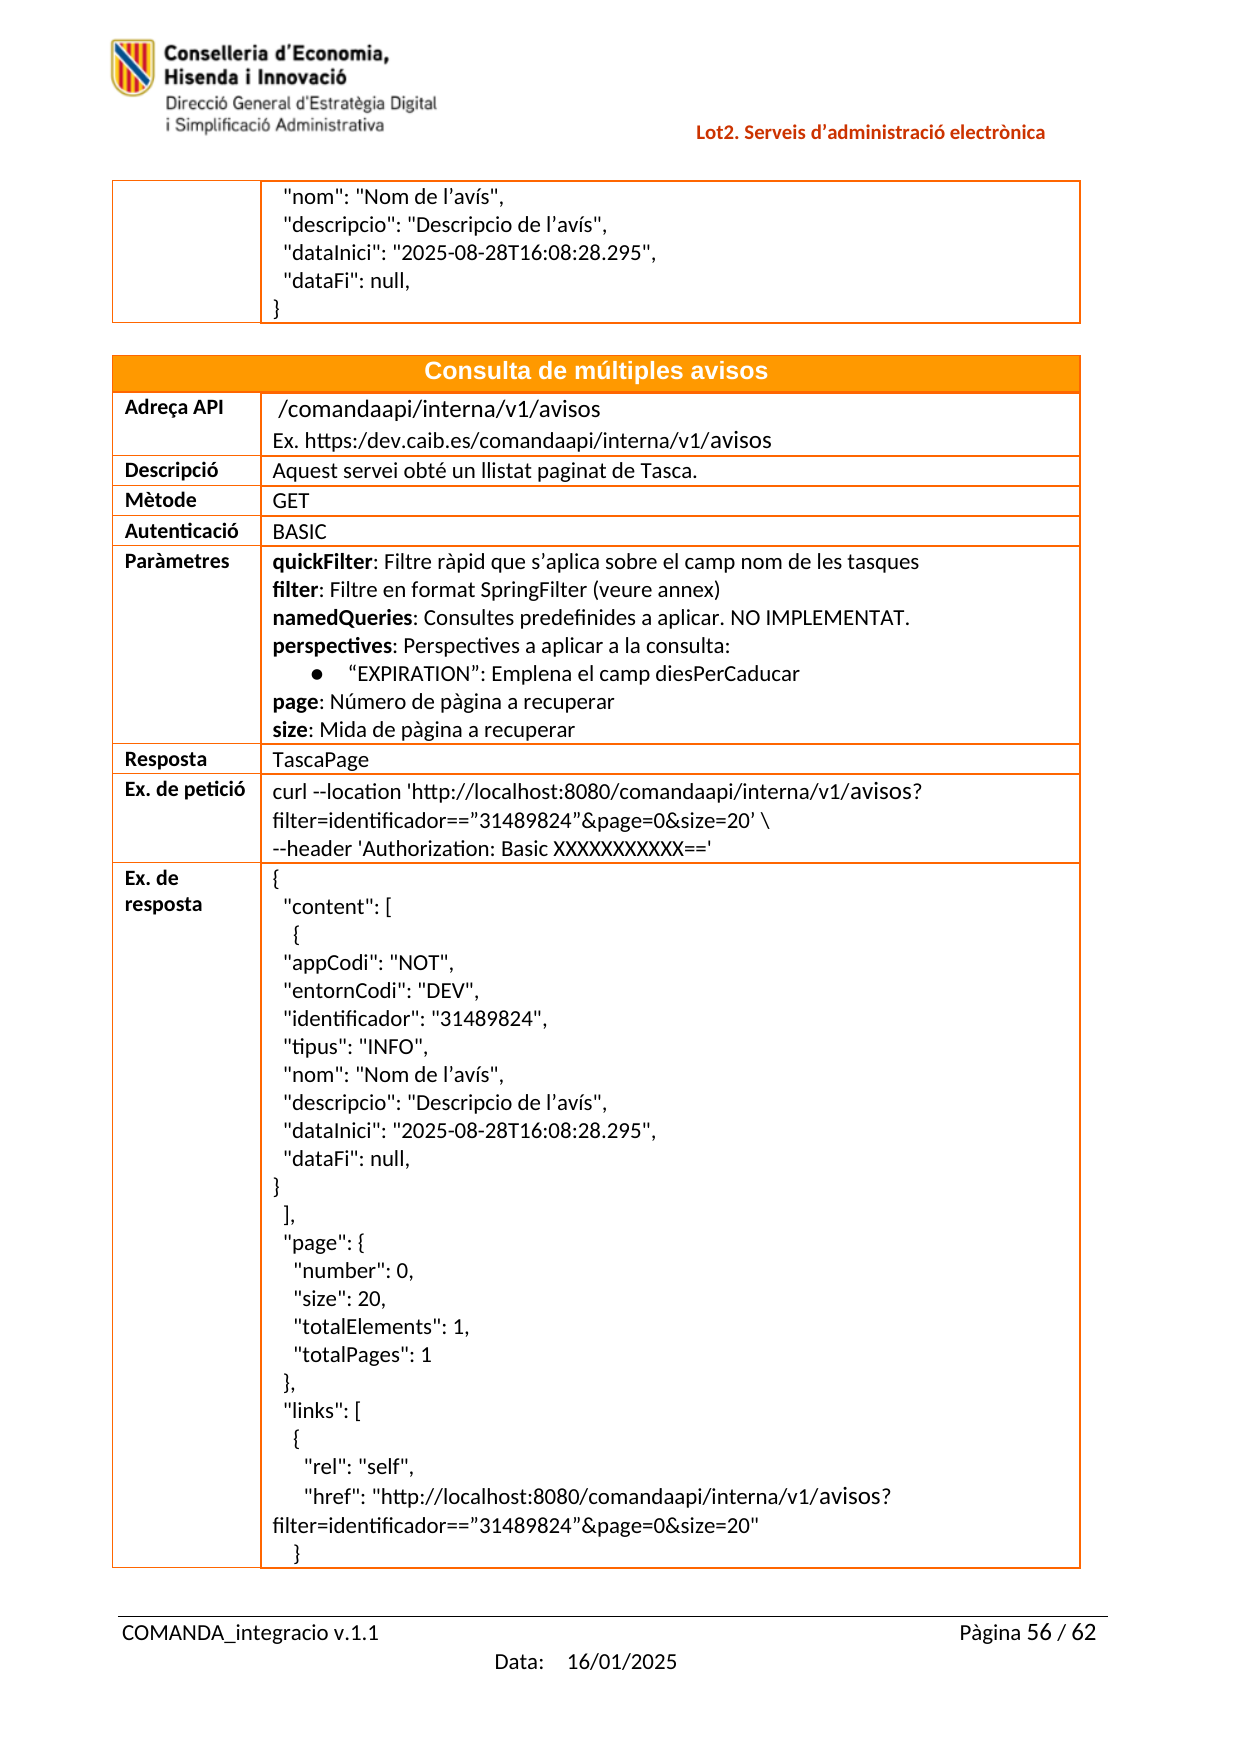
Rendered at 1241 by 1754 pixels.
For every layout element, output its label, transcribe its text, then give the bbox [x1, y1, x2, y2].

table_cell Ex. de petició [113, 774, 260, 862]
table_cell [113, 181, 260, 322]
table_cell Adreça API [113, 393, 260, 454]
table_cell quickFilter: Filtre ràpid que s’aplica sobre el camp nom de les tasques filter: Filtre en format SpringFilter (veure annex) namedQueries: Consultes predefinides a aplicar. NO IMPLEMENTAT. perspectives: Perspectives a aplicar a la consulta: “EXPIRATION”: Emplena el camp diesPerCaducar page: Número de pàgina a recuperar size: Mida de pàgina a recuperar [262, 547, 1079, 743]
table_cell curl --location 'http://localhost:8080/comandaapi/interna/v1/avisos?filter=identificador==”31489824”&page=0&size=20’ \ --header 'Authorization: Basic XXXXXXXXXXX==' [262, 775, 1079, 862]
table_cell /comandaapi/interna/v1/avisos Ex. https:/dev.caib.es/comandaapi/interna/v1/avisos [262, 394, 1079, 454]
table_cell Ex. de resposta [113, 863, 260, 1567]
table_cell Autenticació [113, 516, 260, 545]
table_cell Resposta [113, 744, 260, 773]
picture [100, 26, 467, 156]
table_cell TascaPage [262, 745, 1079, 773]
table_cell BASIC [262, 517, 1079, 545]
table_cell Aquest servei obté un llistat paginat de Tasca. [262, 457, 1079, 484]
table_cell "nom": "Nom de l’avís", "descripcio": "Descripcio de l’avís", "dataInici": "2025-08-28T16:08:28.295", "dataFi": null, } [262, 182, 1079, 322]
table_cell Descripció [113, 456, 260, 484]
table_cell Paràmetres [113, 546, 260, 743]
table_cell { "content": [ { "appCodi": "NOT", "entornCodi": "DEV", "identificador": "31489824", "tipus": "INFO", "nom": "Nom de l’avís", "descripcio": "Descripcio de l’avís", "dataInici": "2025-08-28T16:08:28.295", "dataFi": null, } ], "page": { "number": 0, "size": 20, "totalElements": 1, "totalPages": 1 }, "links": [ { "rel": "self", "href": "http://localhost:8080/comandaapi/interna/v1/avisos?filter=identificador==”31489824”&page=0&size=20" } [262, 864, 1079, 1567]
table_cell Mètode [113, 486, 260, 515]
table_header Consulta de múltiples avisos [113, 356, 1079, 391]
table_cell GET [262, 487, 1079, 515]
